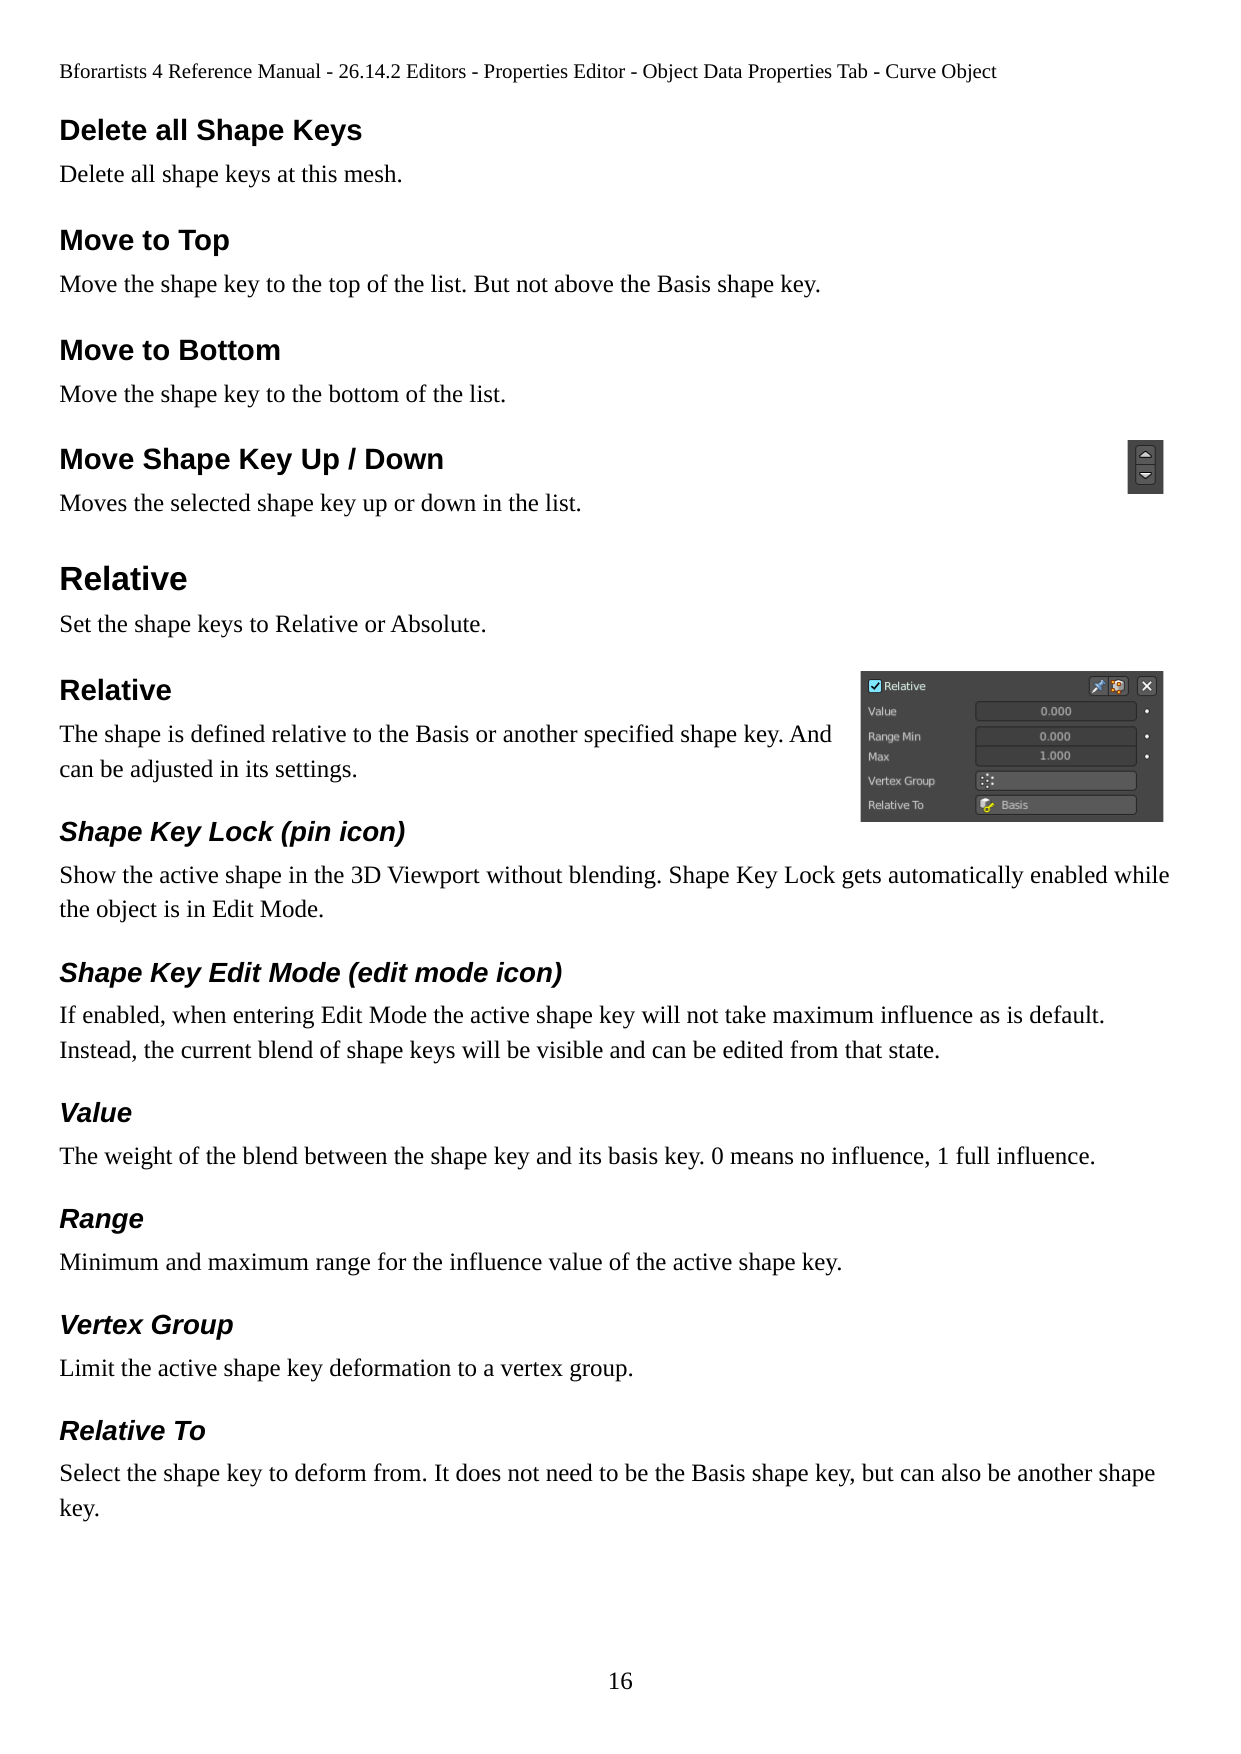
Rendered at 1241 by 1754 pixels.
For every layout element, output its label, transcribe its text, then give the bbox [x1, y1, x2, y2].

picture [1127, 440, 1164, 494]
text If enabled, when entering Edit Mode the active shape key will not take maximum influence as is default. Instead, the current blend of shape keys will be visible and can be edited from that state. [59, 1000, 1181, 1063]
subtitle Vertex Group [59, 1308, 1181, 1340]
text Show the active shape in the 3D Viewport without blending. Shape Key Lock gets automatically enabled while the object is in Edit Mode. [59, 860, 1181, 923]
text Limit the active shape key deformation to a vertex group. [59, 1353, 1181, 1381]
text The weight of the blend between the shape key and its basis key. 0 means no influence, 1 full influence. [59, 1141, 1181, 1169]
subtitle Relative [59, 673, 860, 707]
text The shape is defined relative to the Basis or another specified shape key. And can be adjusted in its settings. [59, 719, 860, 783]
text Minimum and maximum range for the influence value of the active shape key. [59, 1247, 1181, 1275]
subtitle Delete all Shape Keys [59, 113, 1181, 146]
subtitle Range [59, 1202, 1181, 1234]
subtitle [1164, 442, 1181, 476]
subtitle Shape Key Edit Mode (edit mode icon) [59, 956, 1181, 988]
subtitle Relative To [59, 1414, 1181, 1446]
text Select the shape key to deform from. It does not need to be the Basis shape key, but can also be another shape key. [59, 1458, 1181, 1522]
text Moves the selected shape key up or down in the list. [59, 488, 1181, 517]
subtitle Shape Key Lock (pin icon) [59, 816, 1181, 847]
subtitle Value [59, 1096, 1181, 1128]
subtitle Move to Bottom [59, 332, 1181, 366]
text Move the shape key to the bottom of the list. [59, 379, 1181, 407]
picture [860, 671, 1164, 822]
subtitle Move to Top [59, 222, 1181, 256]
subtitle [1164, 673, 1181, 707]
subtitle Move Shape Key Up / Down [59, 442, 1127, 476]
text Delete all shape keys at this mesh. [59, 159, 1181, 188]
subtitle Relative [59, 558, 1181, 597]
text Set the shape keys to Relative or Absolute. [59, 609, 1181, 638]
text Move the shape key to the top of the list. But not above the Basis shape key. [59, 269, 1181, 297]
